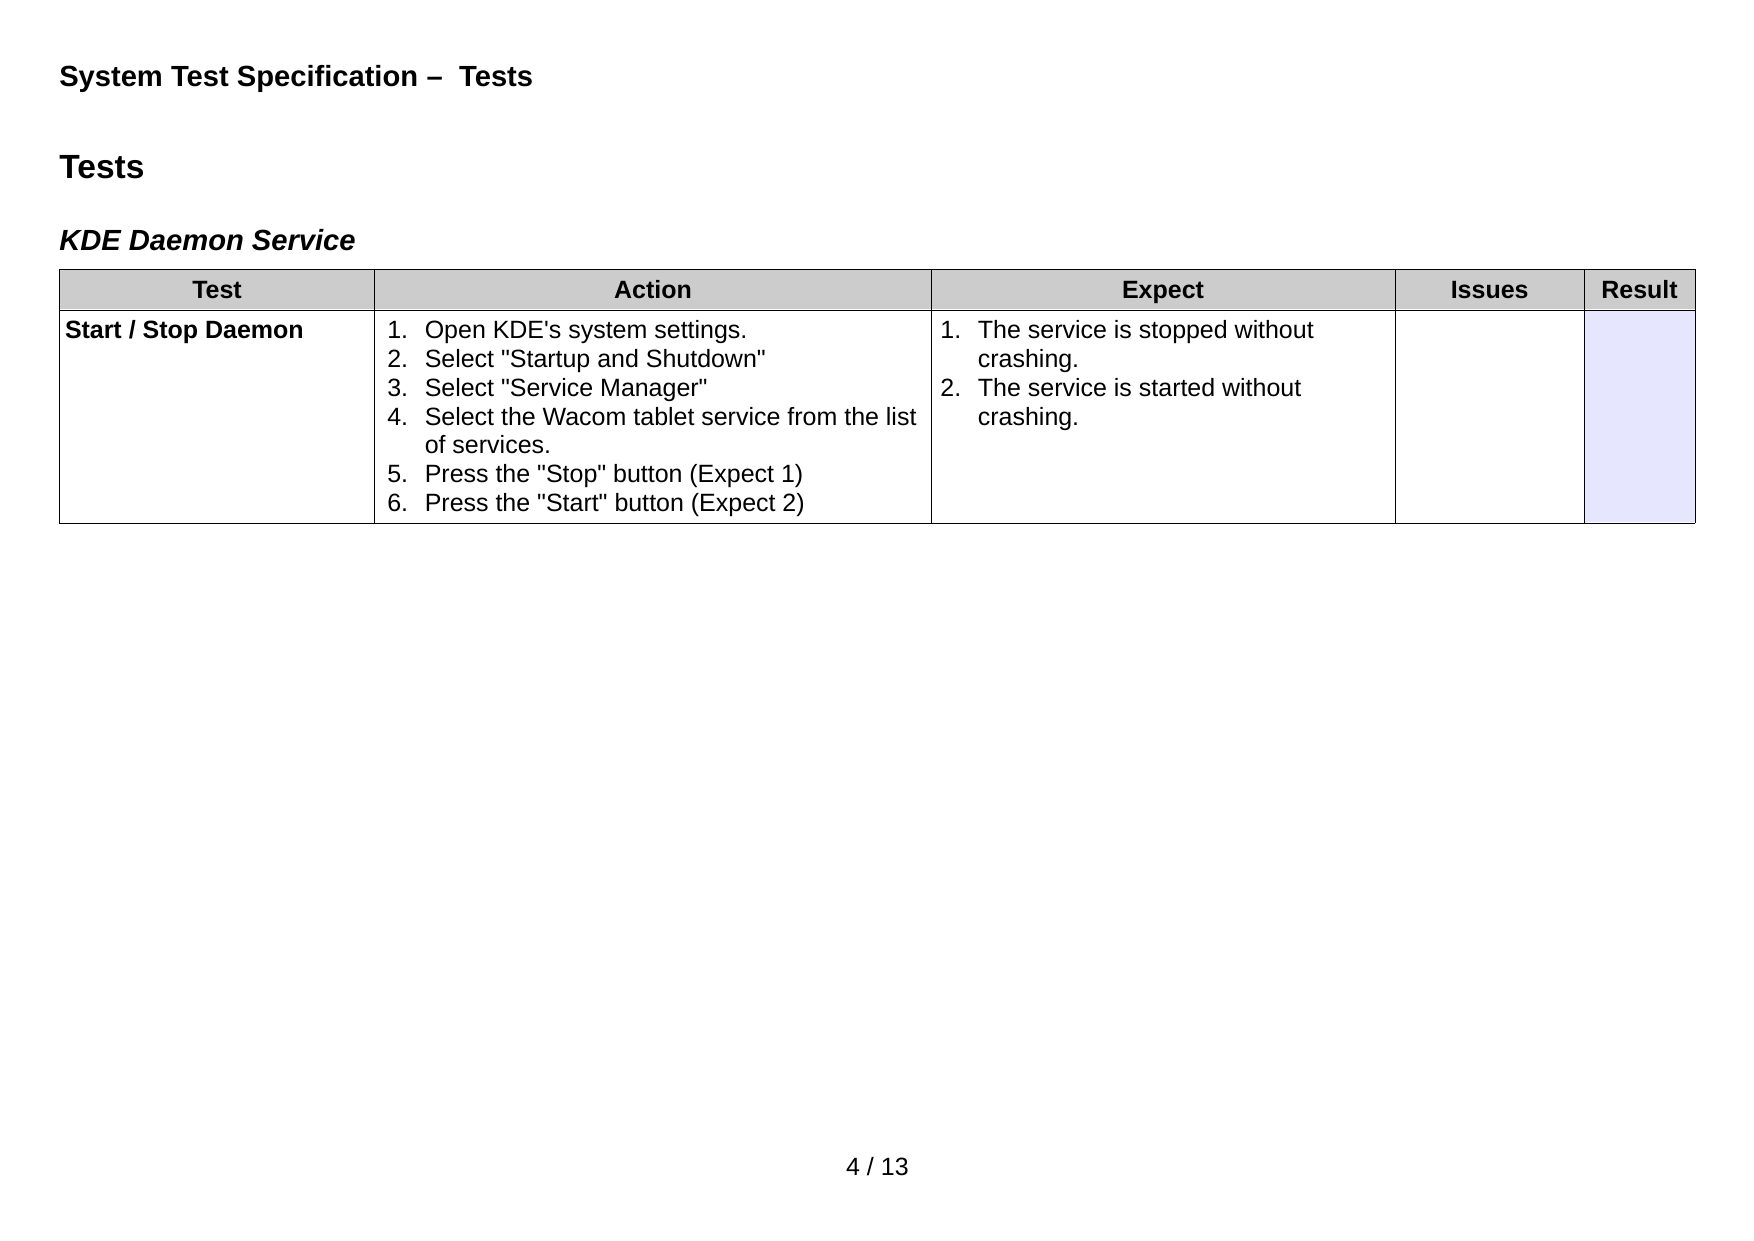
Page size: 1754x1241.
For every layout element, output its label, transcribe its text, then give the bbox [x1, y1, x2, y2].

table_header Expect [932, 270, 1395, 309]
table_header Issues [1396, 270, 1584, 309]
subtitle KDE Daemon Service [59, 223, 1695, 257]
table_cell The service is stopped without crashing. The service is started without crashing. [932, 311, 1395, 522]
table_cell Start / Stop Daemon [60, 311, 374, 522]
table_header Result [1585, 270, 1695, 309]
table_header Action [375, 270, 931, 309]
table_cell [1585, 311, 1695, 522]
table_header Test [60, 270, 374, 309]
table_cell Open KDE's system settings. Select "Startup and Shutdown" Select "Service Manager" Select the Wacom tablet service from the list of services. Press the "Stop" button (Expect 1) Press the "Start" button (Expect 2) [375, 311, 931, 522]
subtitle Tests [59, 147, 1695, 186]
table_cell [1396, 311, 1584, 522]
